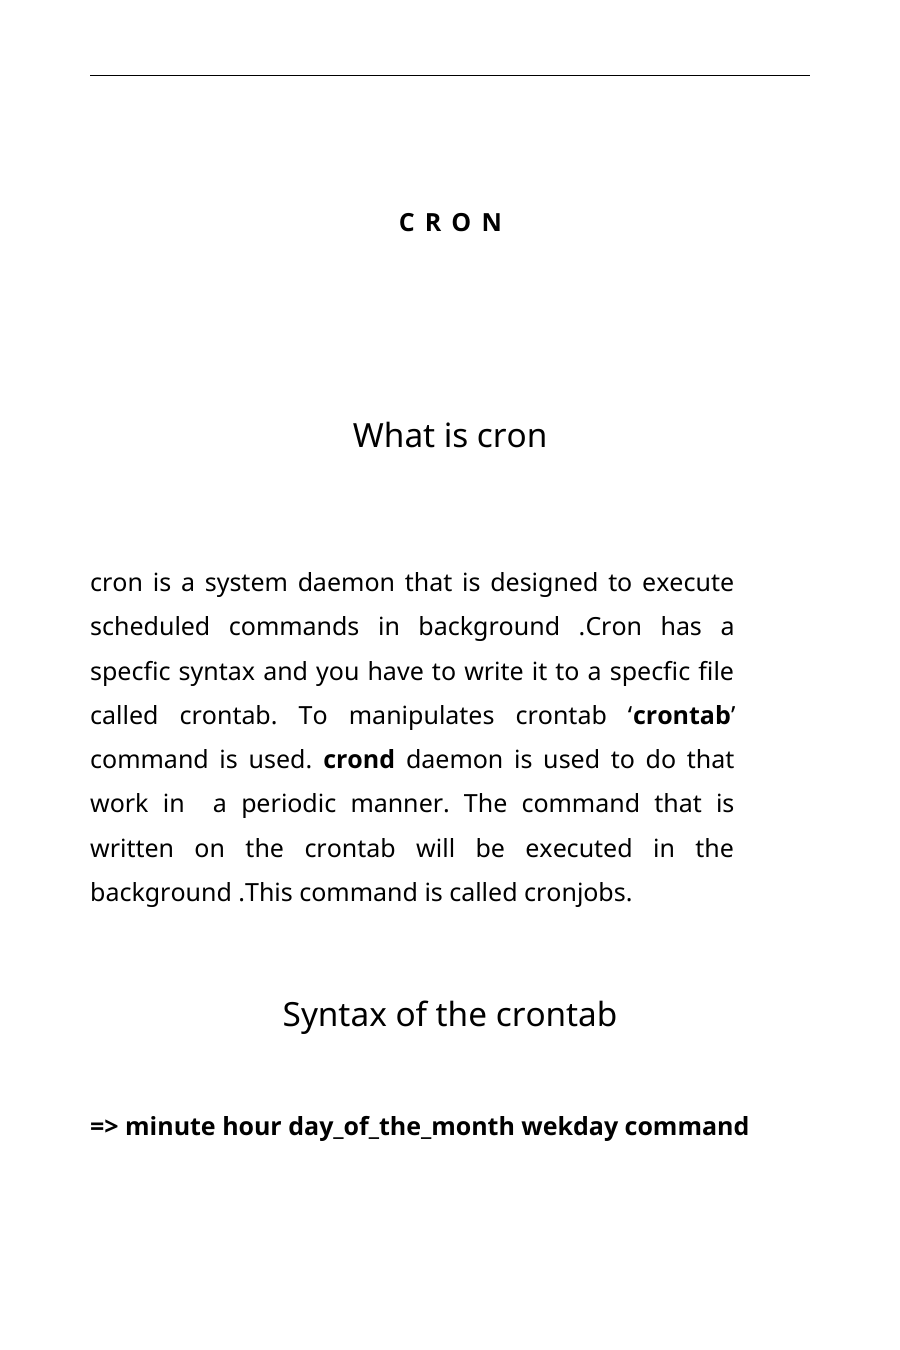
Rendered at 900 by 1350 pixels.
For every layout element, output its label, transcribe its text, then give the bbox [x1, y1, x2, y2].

text Syntax of the crontab [90, 990, 810, 1036]
text cron is a system daemon that is designed to execute scheduled commands in background .Cron has a specfic syntax and you have to write it to a specfic file called crontab. To manipulates crontab ‘crontab’ command is used. crond daemon is used to do that work in a periodic manner. The command that is written on the crontab will be executed in the background .This command is called cronjobs. [90, 565, 735, 909]
text What is cron [90, 412, 810, 457]
text => minute hour day_of_the_month wekday command [90, 1108, 810, 1142]
subtitle CRON [90, 205, 810, 239]
